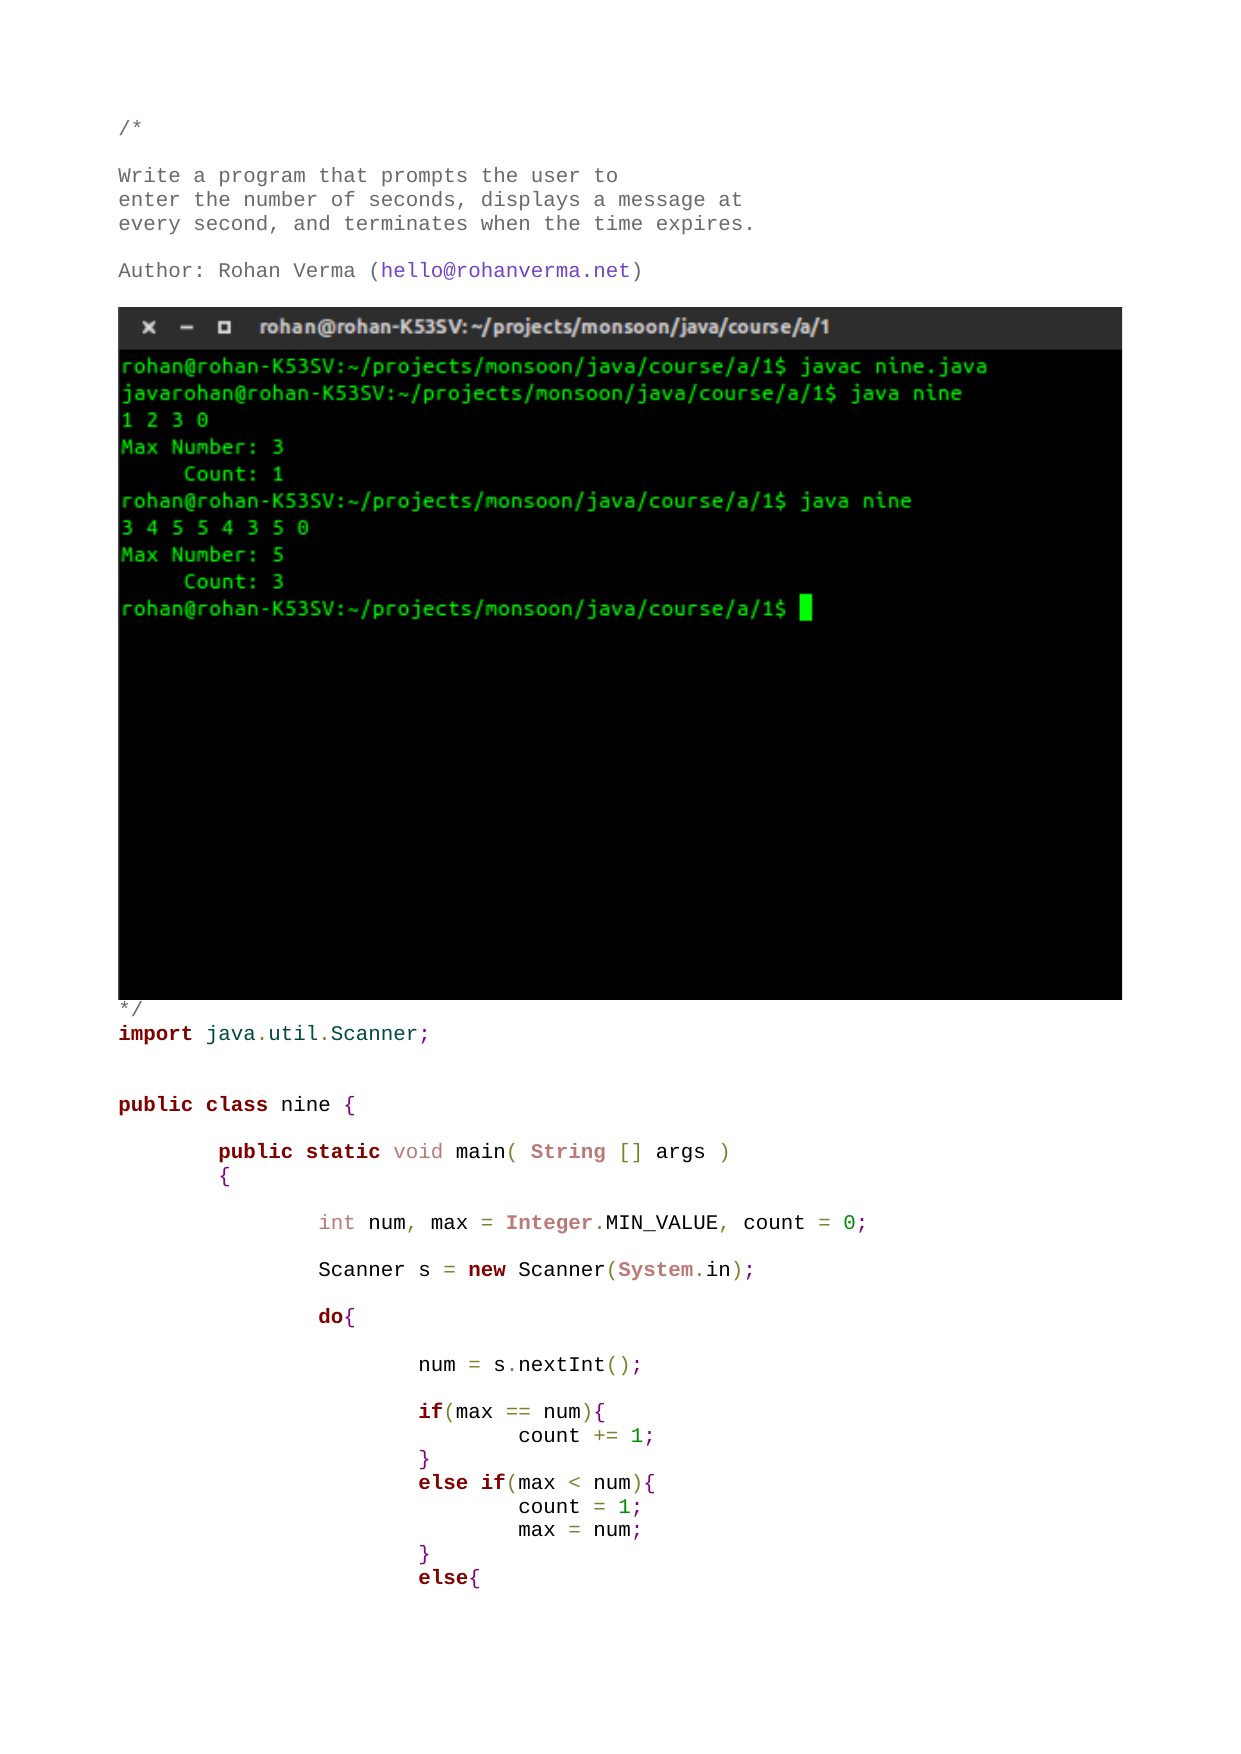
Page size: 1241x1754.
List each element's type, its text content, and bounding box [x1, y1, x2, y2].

text } [118, 1543, 1122, 1567]
text else{ [118, 1567, 1122, 1590]
text Write a program that prompts the user to [118, 165, 1122, 189]
text public static void main( String [] args ) [118, 1141, 1122, 1165]
text { [118, 1165, 1122, 1188]
text Author: Rohan Verma (hello@rohanverma.net) [118, 260, 1122, 284]
text if(max == num){ [118, 1401, 1122, 1425]
text import java.util.Scanner; [118, 1023, 1122, 1046]
text count += 1; [118, 1425, 1122, 1448]
text /* [118, 118, 1122, 142]
text else if(max < num){ [118, 1472, 1122, 1496]
text every second, and terminates when the time expires. [118, 213, 1122, 236]
picture [118, 307, 1123, 1000]
text max = num; [118, 1519, 1122, 1543]
text num = s.nextInt(); [118, 1354, 1122, 1377]
text */ [118, 1000, 1122, 1023]
text } [118, 1448, 1122, 1472]
text int num, max = Integer.MIN_VALUE, count = 0; [118, 1212, 1122, 1236]
text enter the number of seconds, displays a message at [118, 189, 1122, 213]
text count = 1; [118, 1496, 1122, 1519]
text public class nine { [118, 1094, 1122, 1117]
text Scanner s = new Scanner(System.in); [118, 1259, 1122, 1283]
text do{ [118, 1307, 1122, 1330]
